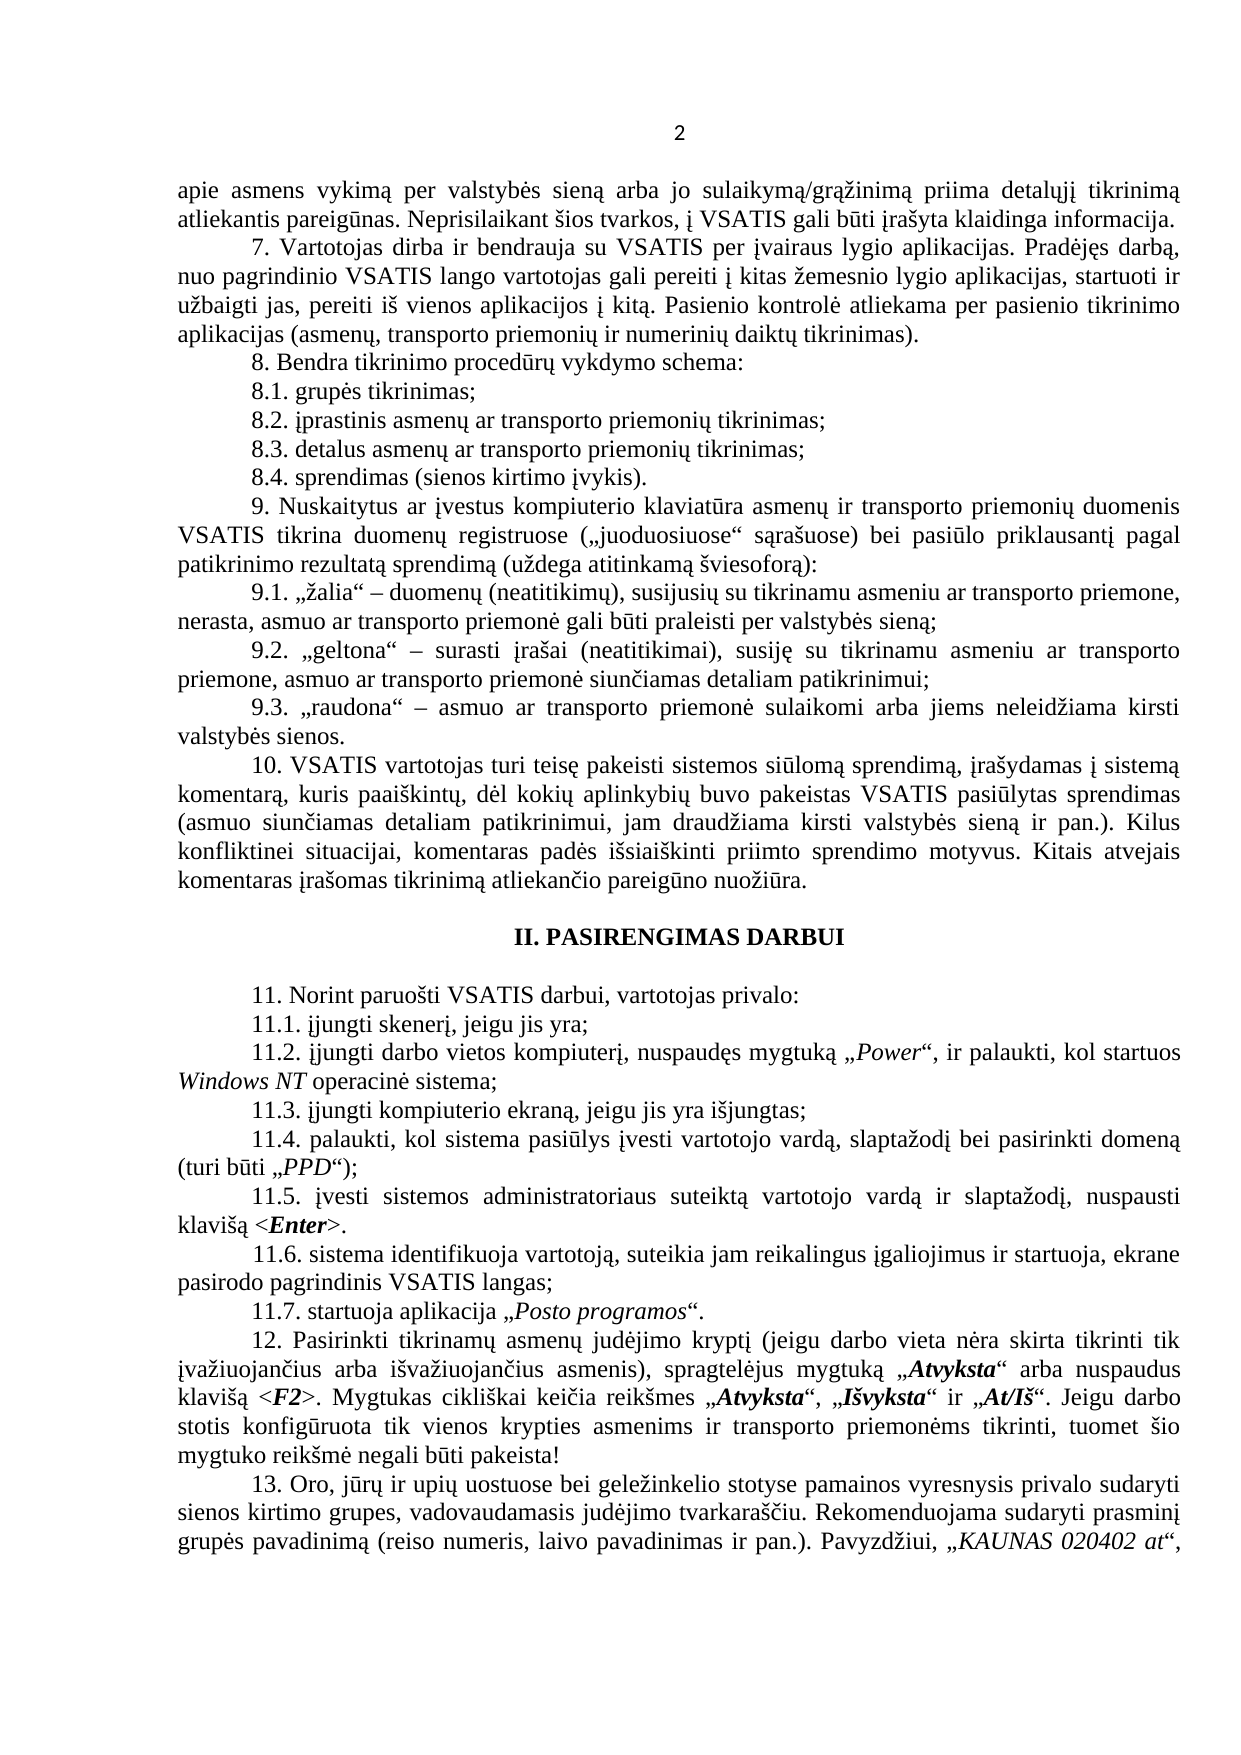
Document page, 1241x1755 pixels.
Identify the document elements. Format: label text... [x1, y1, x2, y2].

text 7. Vartotojas dirba ir bendrauja su VSATIS per įvairaus lygio aplikacijas. Pradėjęs darbą, nuo pagrindinio VSATIS lango vartotojas gali pereiti į kitas žemesnio lygio aplikacijas, startuoti ir užbaigti jas, pereiti iš vienos aplikacijos į kitą. Pasienio kontrolė atliekama per pasienio tikrinimo aplikacijas (asmenų, transporto priemonių ir numerinių daiktų tikrinimas). [177, 232, 1181, 347]
text 10. VSATIS vartotojas turi teisę pakeisti sistemos siūlomą sprendimą, įrašydamas į sistemą komentarą, kuris paaiškintų, dėl kokių aplinkybių buvo pakeistas VSATIS pasiūlytas sprendimas (asmuo siunčiamas detaliam patikrinimui, jam draudžiama kirsti valstybės sieną ir pan.). Kilus konfliktinei situacijai, komentaras padės išsiaiškinti priimto sprendimo motyvus. Kitais atvejais komentaras įrašomas tikrinimą atliekančio pareigūno nuožiūra. [177, 750, 1181, 894]
text 8.1. grupės tikrinimas; [177, 376, 1181, 405]
text 8.2. įprastinis asmenų ar transporto priemonių tikrinimas; [177, 405, 1181, 434]
text 11.1. įjungti skenerį, jeigu jis yra; [177, 1009, 1181, 1037]
text 11.5. įvesti sistemos administratoriaus suteiktą vartotojo vardą ir slaptažodį, nuspausti klavišą <Enter>. [177, 1181, 1181, 1239]
text 11. Norint paruošti VSATIS darbui, vartotojas privalo: [177, 980, 1181, 1009]
text 9.3. „raudona“ – asmuo ar transporto priemonė sulaikomi arba jiems neleidžiama kirsti valstybės sienos. [177, 692, 1181, 750]
text II. PASIRENGIMAS DARBUI [177, 922, 1181, 951]
text 8.4. sprendimas (sienos kirtimo įvykis). [177, 462, 1181, 491]
text 13. Oro, jūrų ir upių uostuose bei geležinkelio stotyse pamainos vyresnysis privalo sudaryti sienos kirtimo grupes, vadovaudamasis judėjimo tvarkaraščiu. Rekomenduojama sudaryti prasminį grupės pavadinimą (reiso numeris, laivo pavadinimas ir pan.). Pavyzdžiui, „KAUNAS 020402 at“, [177, 1469, 1181, 1555]
text 8. Bendra tikrinimo procedūrų vykdymo schema: [177, 347, 1181, 376]
text 11.3. įjungti kompiuterio ekraną, jeigu jis yra išjungtas; [177, 1095, 1181, 1124]
text 12. Pasirinkti tikrinamų asmenų judėjimo kryptį (jeigu darbo vieta nėra skirta tikrinti tik įvažiuojančius arba išvažiuojančius asmenis), spragtelėjus mygtuką „Atvyksta“ arba nuspaudus klavišą <F2>. Mygtukas cikliškai keičia reikšmes „Atvyksta“, „Išvyksta“ ir „At/Iš“. Jeigu darbo stotis konfigūruota tik vienos krypties asmenims ir transporto priemonėms tikrinti, tuomet šio mygtuko reikšmė negali būti pakeista! [177, 1325, 1181, 1469]
text 11.6. sistema identifikuoja vartotoją, suteikia jam reikalingus įgaliojimus ir startuoja, ekrane pasirodo pagrindinis VSATIS langas; [177, 1239, 1181, 1296]
text 11.4. palaukti, kol sistema pasiūlys įvesti vartotojo vardą, slaptažodį bei pasirinkti domeną (turi būti „PPD“); [177, 1124, 1181, 1181]
text 8.3. detalus asmenų ar transporto priemonių tikrinimas; [177, 434, 1181, 462]
text 9.1. „žalia“ – duomenų (neatitikimų), susijusių su tikrinamu asmeniu ar transporto priemone, nerasta, asmuo ar transporto priemonė gali būti praleisti per valstybės sieną; [177, 577, 1181, 635]
text 11.2. įjungti darbo vietos kompiuterį, nuspaudęs mygtuką „Power“, ir palaukti, kol startuos Windows NT operacinė sistema; [177, 1037, 1181, 1095]
text 9.2. „geltona“ – surasti įrašai (neatitikimai), susiję su tikrinamu asmeniu ar transporto priemone, asmuo ar transporto priemonė siunčiamas detaliam patikrinimui; [177, 635, 1181, 692]
text 11.7. startuoja aplikacija „Posto programos“. [177, 1296, 1181, 1325]
text 9. Nuskaitytus ar įvestus kompiuterio klaviatūra asmenų ir transporto priemonių duomenis VSATIS tikrina duomenų registruose („juoduosiuose“ sąrašuose) bei pasiūlo priklausantį pagal patikrinimo rezultatą sprendimą (uždega atitinkamą šviesoforą): [177, 491, 1181, 577]
text apie asmens vykimą per valstybės sieną arba jo sulaikymą/grąžinimą priima detalųjį tikrinimą atliekantis pareigūnas. Neprisilaikant šios tvarkos, į VSATIS gali būti įrašyta klaidinga informacija. [177, 175, 1181, 232]
